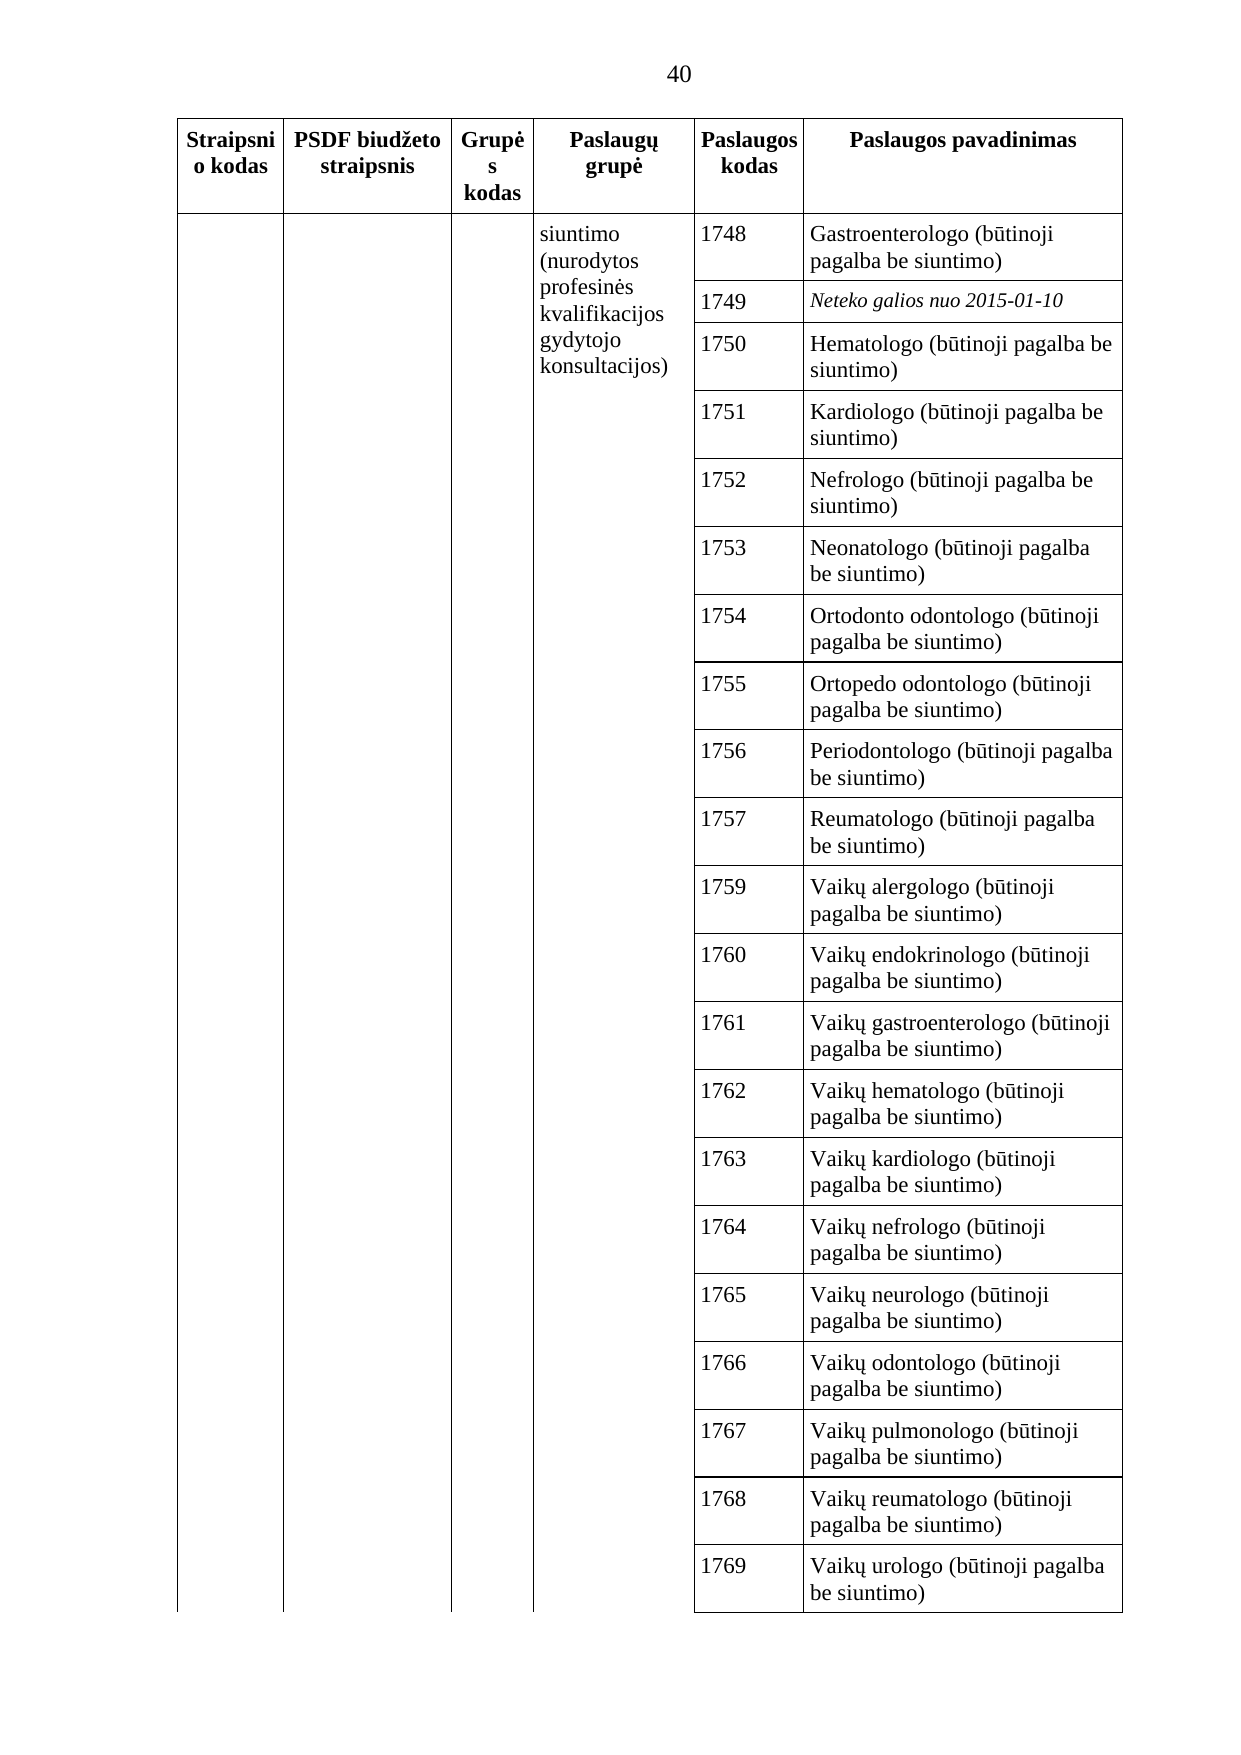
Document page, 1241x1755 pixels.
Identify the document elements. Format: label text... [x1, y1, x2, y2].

table_cell Reumatologo (būtinoji pagalba be siuntimo) [804, 798, 1122, 865]
table_cell [284, 661, 451, 729]
table_cell [284, 594, 451, 661]
table_cell [284, 1137, 451, 1205]
table_cell 1759 [695, 866, 803, 933]
table_cell 1767 [695, 1410, 803, 1476]
table_cell [178, 322, 283, 390]
table_cell 1750 [695, 323, 803, 390]
table_cell [178, 1409, 283, 1476]
table_cell [452, 729, 533, 797]
table_cell [534, 797, 694, 865]
table_cell [178, 797, 283, 865]
table_cell [534, 1069, 694, 1137]
table_cell [452, 458, 533, 526]
table_cell [178, 1476, 283, 1544]
table_cell [452, 661, 533, 729]
table_cell [284, 280, 451, 322]
table_cell 1757 [695, 798, 803, 865]
table_cell 1768 [695, 1478, 803, 1544]
table_cell [284, 1069, 451, 1137]
table_cell [178, 1001, 283, 1069]
table_cell Hematologo (būtinoji pagalba be siuntimo) [804, 323, 1122, 390]
table_cell [452, 865, 533, 933]
table_cell [534, 1273, 694, 1341]
table_cell [284, 322, 451, 390]
table_cell [178, 1137, 283, 1205]
table_cell [284, 797, 451, 865]
table_cell [178, 280, 283, 322]
table_header Grupės kodas [452, 119, 533, 212]
table_cell [452, 280, 533, 322]
table_cell Vaikų endokrinologo (būtinoji pagalba be siuntimo) [804, 934, 1122, 1001]
table_cell [534, 1544, 694, 1612]
table_cell Kardiologo (būtinoji pagalba be siuntimo) [804, 391, 1122, 458]
table_cell [452, 1476, 533, 1544]
table_cell [534, 1409, 694, 1476]
table_cell [178, 390, 283, 458]
table_cell [178, 661, 283, 729]
table_cell [534, 1001, 694, 1069]
table_cell 1762 [695, 1070, 803, 1137]
table_cell 1760 [695, 934, 803, 1001]
table_cell siuntimo (nurodytos profesinės kvalifikacijos gydytojo konsultacijos) [534, 214, 694, 526]
table_cell [534, 729, 694, 797]
table_cell [178, 1205, 283, 1273]
table_cell 1755 [695, 663, 803, 729]
table_cell [178, 729, 283, 797]
table_cell [178, 1273, 283, 1341]
table_cell [452, 322, 533, 390]
table_cell 1748 [695, 214, 803, 280]
table_cell 1765 [695, 1274, 803, 1341]
table_cell [452, 1001, 533, 1069]
table_cell [452, 1341, 533, 1408]
table_cell 1752 [695, 459, 803, 526]
table_cell [534, 1476, 694, 1544]
table_cell [284, 1205, 451, 1273]
table_cell Vaikų pulmonologo (būtinoji pagalba be siuntimo) [804, 1410, 1122, 1476]
table_cell [534, 1341, 694, 1408]
table_cell Vaikų hematologo (būtinoji pagalba be siuntimo) [804, 1070, 1122, 1137]
table_header Paslaugos kodas [695, 119, 803, 212]
table_cell Vaikų gastroenterologo (būtinoji pagalba be siuntimo) [804, 1002, 1122, 1069]
table_cell [534, 933, 694, 1001]
table_cell Neteko galios nuo 2015-01-10 [804, 281, 1122, 322]
table_header Paslaugų grupė [534, 119, 694, 212]
table_header Straipsnio kodas [178, 119, 283, 212]
table_cell 1766 [695, 1342, 803, 1408]
table_cell 1761 [695, 1002, 803, 1069]
table_header PSDF biudžeto straipsnis [284, 119, 451, 212]
table_cell [178, 214, 283, 280]
table_cell [452, 1409, 533, 1476]
table_cell [452, 594, 533, 661]
table_cell [284, 1476, 451, 1544]
table_cell Vaikų odontologo (būtinoji pagalba be siuntimo) [804, 1342, 1122, 1408]
table_cell 1754 [695, 595, 803, 661]
table_cell Ortodonto odontologo (būtinoji pagalba be siuntimo) [804, 595, 1122, 661]
table_cell 1764 [695, 1206, 803, 1273]
table_cell [534, 1205, 694, 1273]
table_cell [452, 214, 533, 280]
table_cell Ortopedo odontologo (būtinoji pagalba be siuntimo) [804, 663, 1122, 729]
table_cell 1763 [695, 1138, 803, 1205]
table_cell [284, 1341, 451, 1408]
table_cell 1756 [695, 730, 803, 797]
table_cell [534, 1137, 694, 1205]
table_cell [452, 526, 533, 593]
table_cell [178, 526, 283, 593]
table_cell 1749 [695, 281, 803, 322]
table_cell [284, 729, 451, 797]
table_cell [284, 390, 451, 458]
table_cell [452, 1544, 533, 1612]
table_cell [178, 458, 283, 526]
table_cell [284, 1273, 451, 1341]
table_cell Neonatologo (būtinoji pagalba be siuntimo) [804, 527, 1122, 593]
table_cell Periodontologo (būtinoji pagalba be siuntimo) [804, 730, 1122, 797]
table_cell 1769 [695, 1545, 803, 1612]
table_cell Vaikų reumatologo (būtinoji pagalba be siuntimo) [804, 1478, 1122, 1544]
table_cell 1753 [695, 527, 803, 593]
table_cell [284, 458, 451, 526]
table_cell [178, 1544, 283, 1612]
table_cell [534, 594, 694, 661]
table_cell Vaikų nefrologo (būtinoji pagalba be siuntimo) [804, 1206, 1122, 1273]
table_cell [452, 797, 533, 865]
table_cell [452, 933, 533, 1001]
table_cell [284, 526, 451, 593]
table_cell Gastroenterologo (būtinoji pagalba be siuntimo) [804, 214, 1122, 280]
table_cell [178, 1341, 283, 1408]
table_cell [534, 865, 694, 933]
table_cell [178, 933, 283, 1001]
table_cell [452, 1205, 533, 1273]
table_cell 1751 [695, 391, 803, 458]
table_cell [178, 594, 283, 661]
table_cell [284, 1544, 451, 1612]
table_cell [178, 865, 283, 933]
table_cell [452, 1069, 533, 1137]
table_cell Vaikų kardiologo (būtinoji pagalba be siuntimo) [804, 1138, 1122, 1205]
table_cell [452, 1273, 533, 1341]
table_cell [284, 1409, 451, 1476]
table_cell [534, 661, 694, 729]
table_cell [284, 1001, 451, 1069]
table_cell [284, 865, 451, 933]
table_cell Nefrologo (būtinoji pagalba be siuntimo) [804, 459, 1122, 526]
table_cell Vaikų urologo (būtinoji pagalba be siuntimo) [804, 1545, 1122, 1612]
table_cell [178, 1069, 283, 1137]
table_header Paslaugos pavadinimas [804, 119, 1122, 212]
table_cell [452, 1137, 533, 1205]
table_cell [452, 390, 533, 458]
table_cell Vaikų alergologo (būtinoji pagalba be siuntimo) [804, 866, 1122, 933]
table_cell [534, 526, 694, 593]
table_cell [284, 933, 451, 1001]
table_cell Vaikų neurologo (būtinoji pagalba be siuntimo) [804, 1274, 1122, 1341]
table_cell [284, 214, 451, 280]
